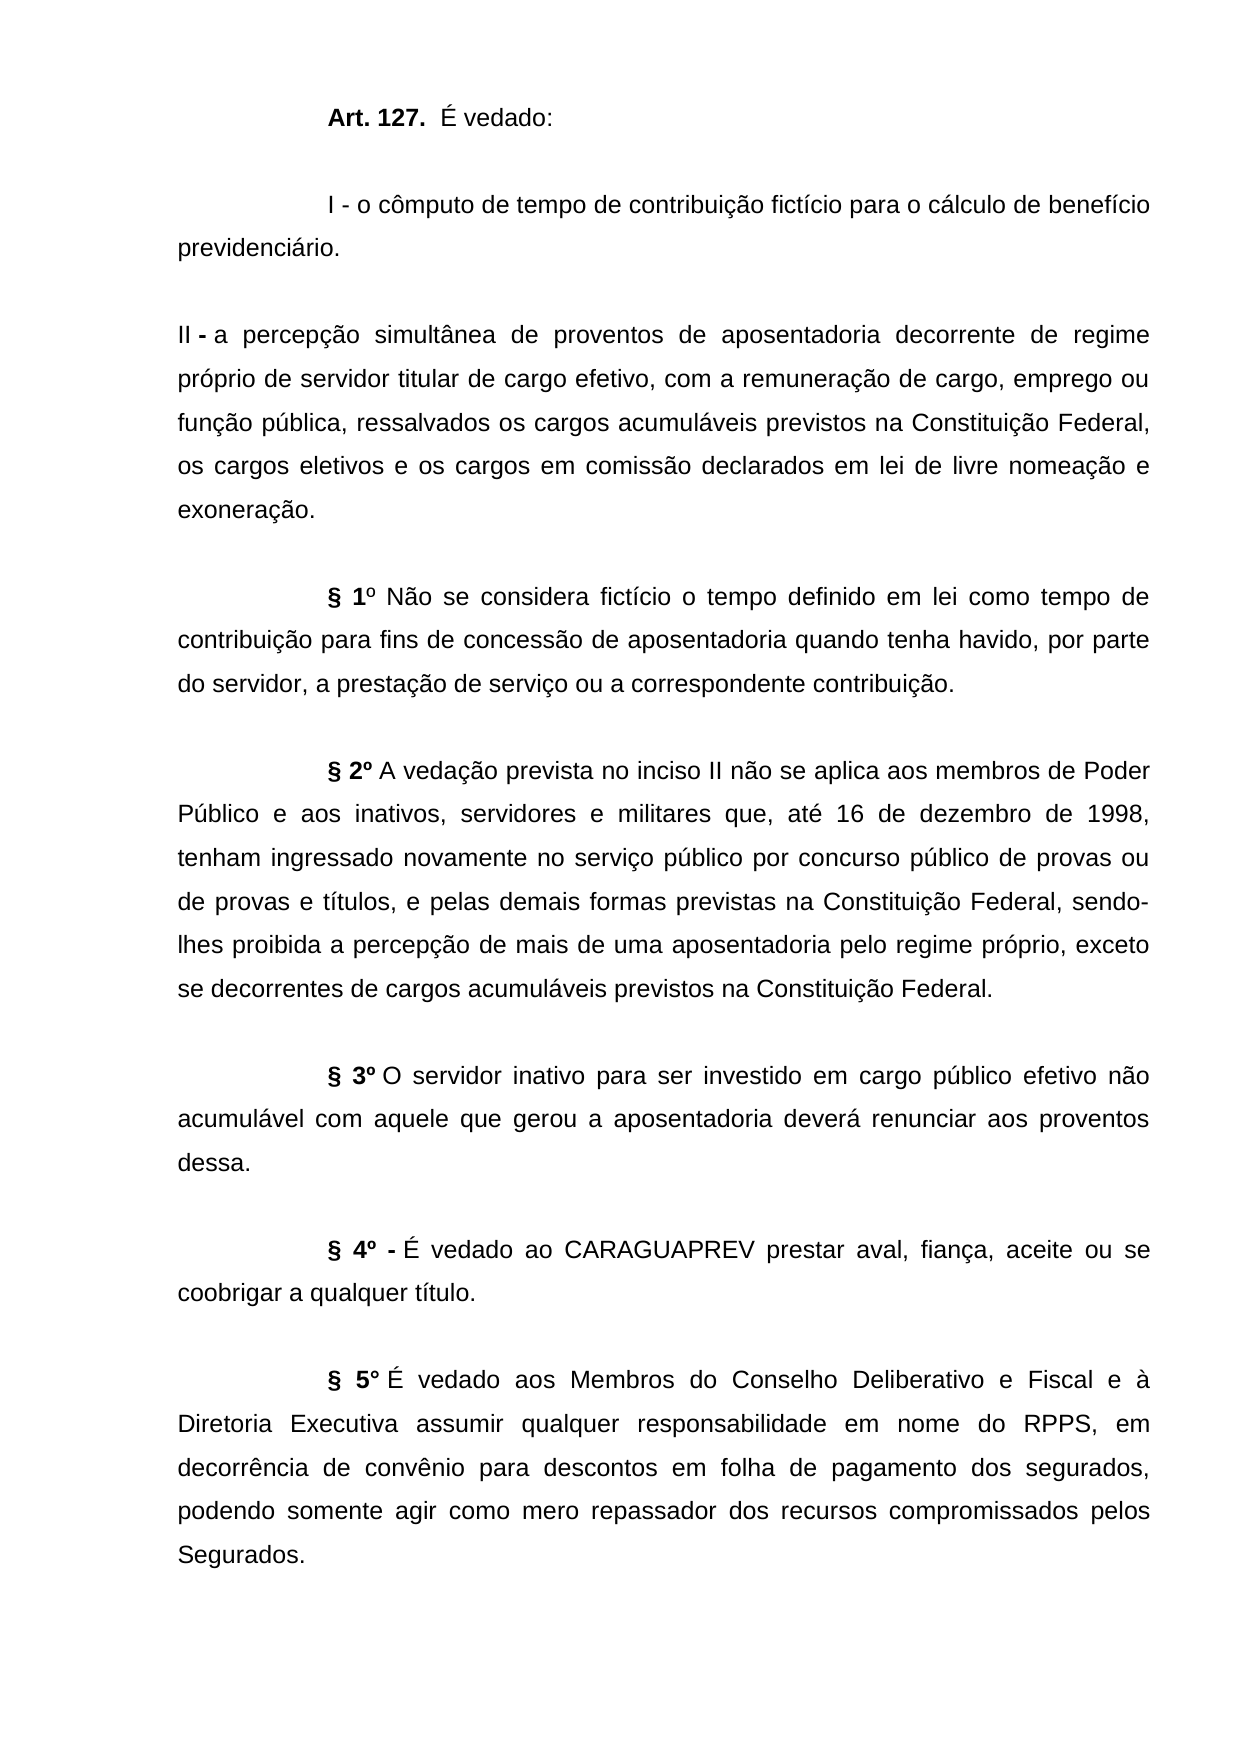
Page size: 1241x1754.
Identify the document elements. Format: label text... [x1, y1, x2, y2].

text Art. 127. É vedado: [177, 103, 1152, 132]
text § 2º A vedação prevista no inciso II não se aplica aos membros de Poder Público e aos inativos, servidores e militares que, até 16 de dezembro de 1998, tenham ingressado novamente no serviço público por concurso público de provas ou de provas e títulos, e pelas demais formas previstas na Constituição Federal, sendo-lhes proibida a percepção de mais de uma aposentadoria pelo regime próprio, exceto se decorrentes de cargos acumuláveis previstos na Constituição Federal. [177, 756, 1152, 1002]
text II - a percepção simultânea de proventos de aposentadoria decorrente de regime próprio de servidor titular de cargo efetivo, com a remuneração de cargo, emprego ou função pública, ressalvados os cargos acumuláveis previstos na Constituição Federal, os cargos eletivos e os cargos em comissão declarados em lei de livre nomeação e exoneração. [177, 320, 1152, 523]
text § 3º O servidor inativo para ser investido em cargo público efetivo não acumulável com aquele que gerou a aposentadoria deverá renunciar aos proventos dessa. [177, 1061, 1152, 1177]
text § 5° É vedado aos Membros do Conselho Deliberativo e Fiscal e à Diretoria Executiva assumir qualquer responsabilidade em nome do RPPS, em decorrência de convênio para descontos em folha de pagamento dos segurados, podendo somente agir como mero repassador dos recursos compromissados pelos Segurados. [177, 1365, 1152, 1568]
text I - o cômputo de tempo de contribuição fictício para o cálculo de benefício previdenciário. [177, 190, 1152, 262]
text § 1º Não se considera fictício o tempo definido em lei como tempo de contribuição para fins de concessão de aposentadoria quando tenha havido, por parte do servidor, a prestação de serviço ou a correspondente contribuição. [177, 582, 1152, 698]
text § 4º - É vedado ao CARAGUAPREV prestar aval, fiança, aceite ou se coobrigar a qualquer título. [177, 1235, 1152, 1307]
